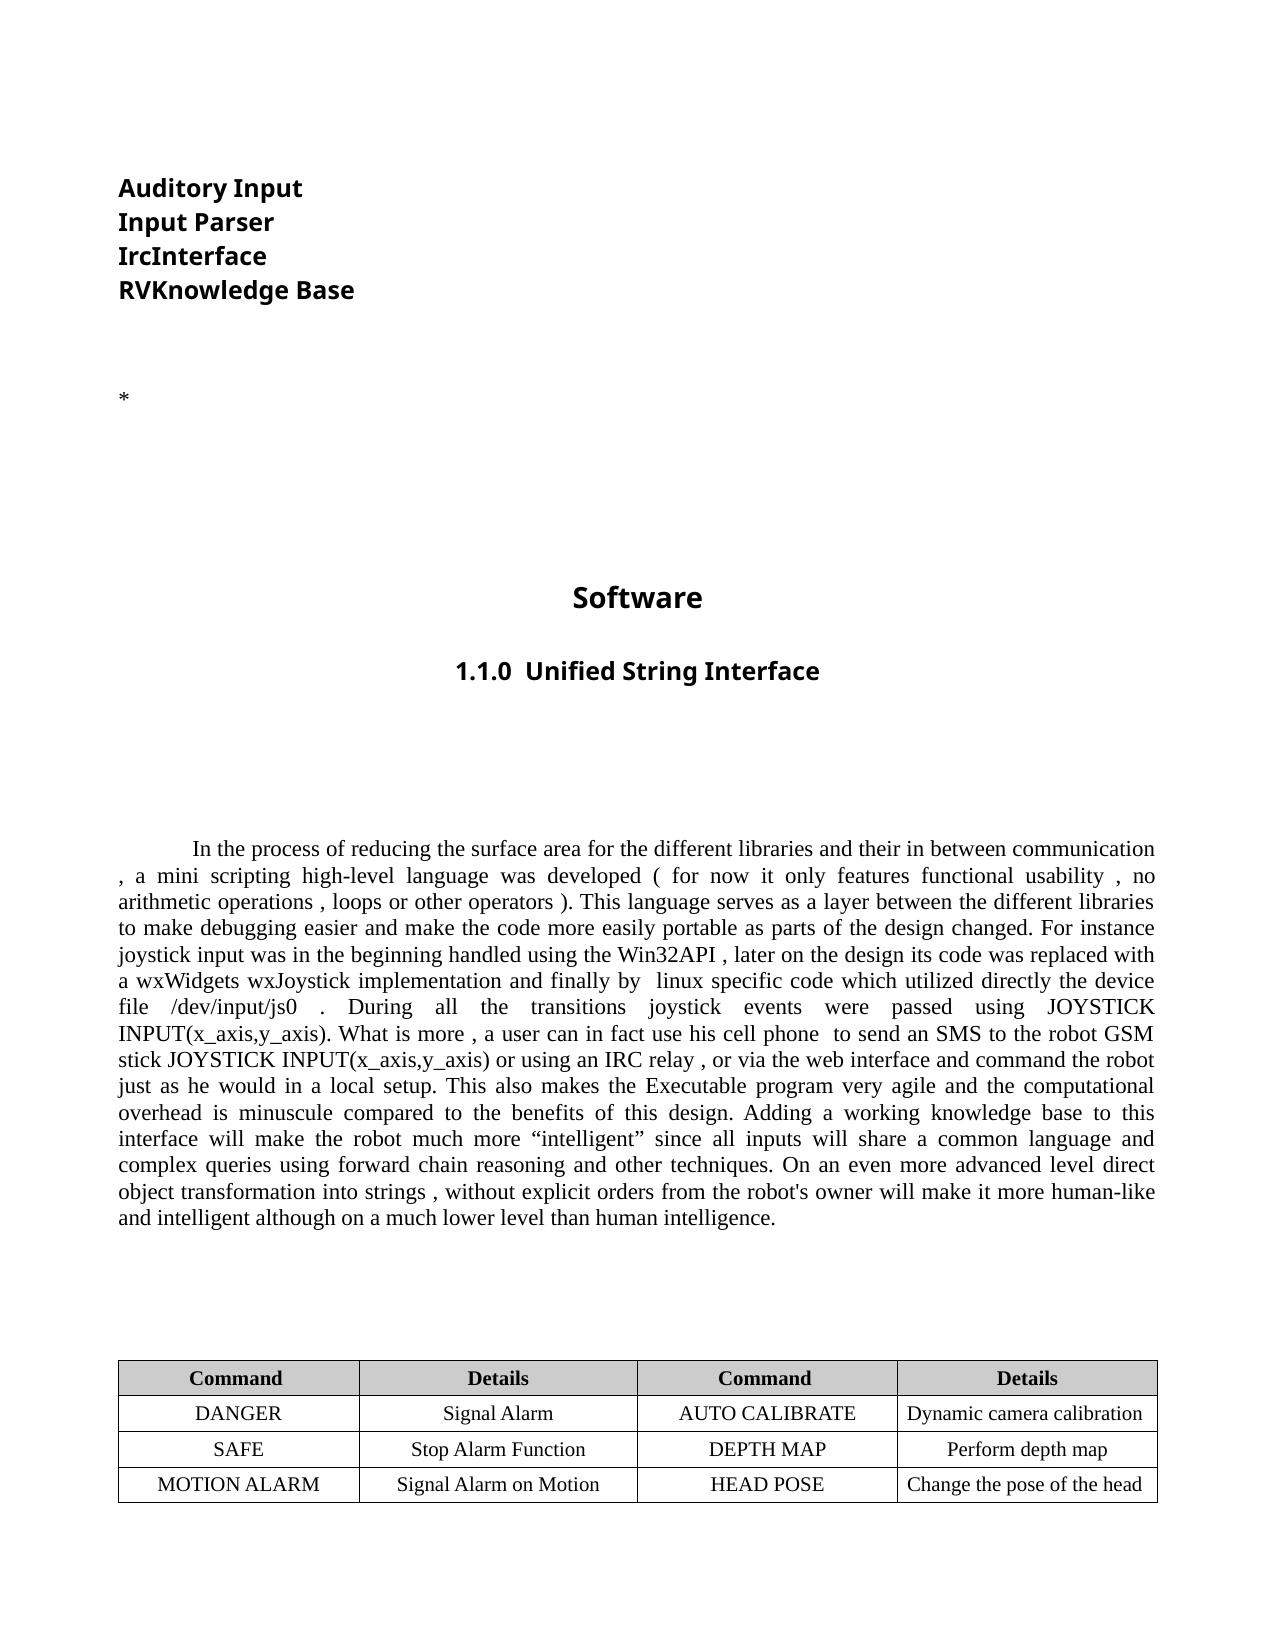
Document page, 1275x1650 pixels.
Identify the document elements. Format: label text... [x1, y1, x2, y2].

text Input Parser [118, 205, 1157, 239]
text Software [118, 577, 1157, 617]
table_cell AUTO CALIBRATE [638, 1396, 897, 1431]
table_cell Stop Alarm Function [360, 1432, 637, 1467]
table_cell Signal Alarm on Motion [360, 1468, 637, 1502]
text RVKnowledge Base [118, 273, 1157, 307]
table_header Details [898, 1361, 1157, 1395]
table_cell Change the pose of the head [898, 1468, 1157, 1502]
text Auditory Input [118, 171, 1157, 205]
table_cell DANGER [119, 1396, 359, 1431]
table_header Command [638, 1361, 897, 1395]
table_cell Dynamic camera calibration [898, 1396, 1157, 1431]
table_cell Signal Alarm [360, 1396, 637, 1431]
table_cell DEPTH MAP [638, 1432, 897, 1467]
table_header Command [119, 1361, 359, 1395]
table_cell HEAD POSE [638, 1468, 897, 1502]
table_header Details [360, 1361, 637, 1395]
text * [118, 386, 1157, 412]
text IrcInterface [118, 239, 1157, 273]
table_cell MOTION ALARM [119, 1468, 359, 1502]
text In the process of reducing the surface area for the different libraries and their in between communication , a mini scripting high-level language was developed ( for now it only features functional usability , no arithmetic operations , loops or other operators ). This language serves as a layer between the different libraries to make debugging easier and make the code more easily portable as parts of the design changed. For instance joystick input was in the beginning handled using the Win32API , later on the design its code was replaced with a wxWidgets wxJoystick implementation and finally by linux specific code which utilized directly the device file /dev/input/js0 . During all the transitions joystick events were passed using JOYSTICK INPUT(x_axis,y_axis). What is more , a user can in fact use his cell phone to send an SMS to the robot GSM stick JOYSTICK INPUT(x_axis,y_axis) or using an IRC relay , or via the web interface and command the robot just as he would in a local setup. This also makes the Executable program very agile and the computational overhead is minuscule compared to the benefits of this design. Adding a working knowledge base to this interface will make the robot much more “intelligent” since all inputs will share a common language and complex queries using forward chain reasoning and other techniques. On an even more advanced level direct object transformation into strings , without explicit orders from the robot's owner will make it more human-like and intelligent although on a much lower level than human intelligence. [118, 835, 1157, 1231]
table_cell Perform depth map [898, 1432, 1157, 1467]
table_cell SAFE [119, 1432, 359, 1467]
text 1.1.0 Unified String Interface [118, 654, 1157, 688]
